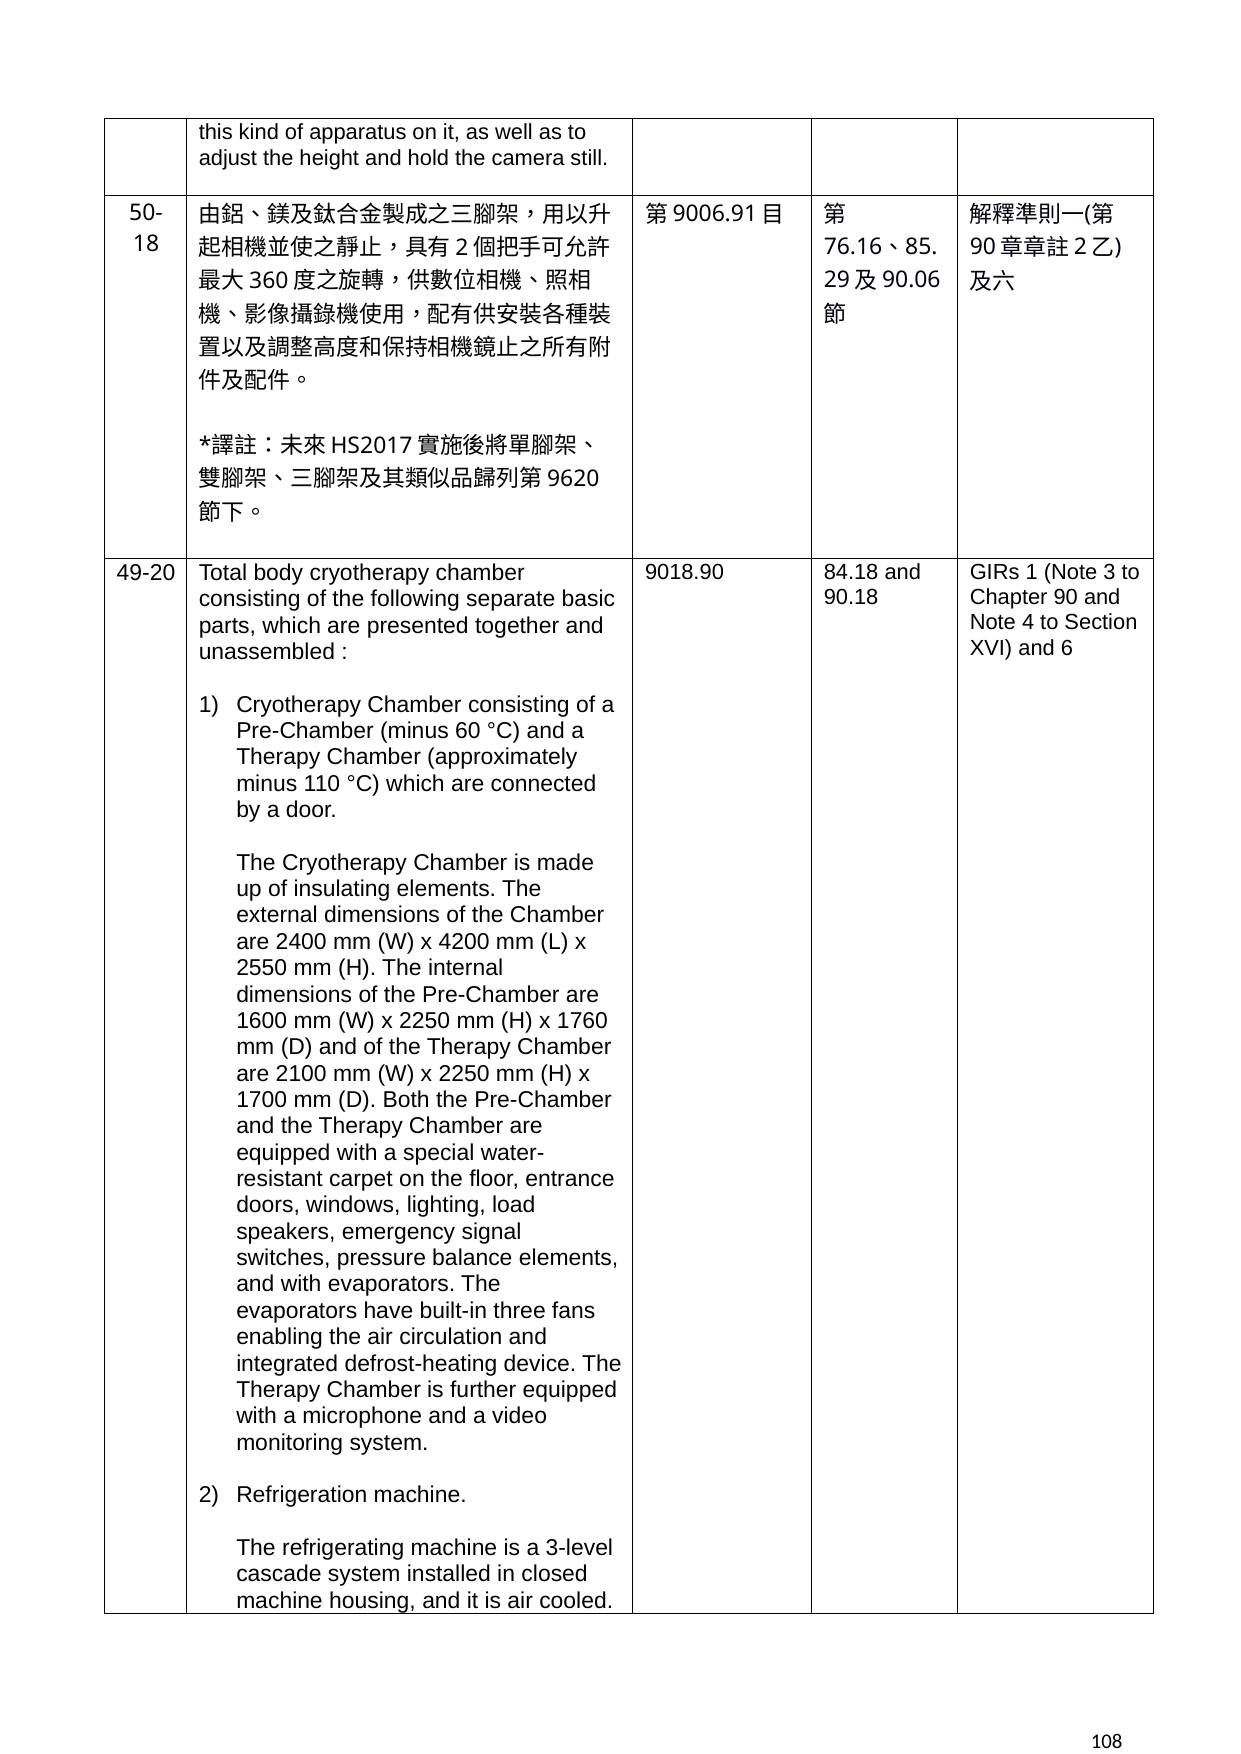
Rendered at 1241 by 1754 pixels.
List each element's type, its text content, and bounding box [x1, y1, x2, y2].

table_cell 第76.16、85.29及90.06節 [812, 196, 957, 558]
table_cell 9018.90 [633, 559, 811, 1613]
table_cell 49-20 [105, 559, 186, 1613]
table_cell [633, 119, 811, 195]
table_cell [812, 119, 957, 195]
table_cell this kind of apparatus on it, as well as to adjust the height and hold the camera still. [187, 119, 632, 195]
table_cell 50-18 [105, 196, 186, 558]
table_cell 第9006.91目 [633, 196, 811, 558]
table_cell 由鋁、鎂及鈦合金製成之三腳架，用以升起相機並使之靜止，具有2個把手可允許最大360度之旋轉，供數位相機、照相機、影像攝錄機使用，配有供安裝各種裝置以及調整高度和保持相機鏡止之所有附件及配件。 *譯註：未來HS2017實施後將單腳架、雙腳架、三腳架及其類似品歸列第9620節下。 [187, 196, 632, 558]
table_cell [958, 119, 1153, 195]
table_cell 84.18 and 90.18 [812, 559, 957, 1613]
table_cell GIRs 1 (Note 3 to Chapter 90 and Note 4 to Section XVI) and 6 [958, 559, 1153, 1613]
table_cell Total body cryotherapy chamber consisting of the following separate basic parts, which are presented together and unassembled : Cryotherapy Chamber consisting of a Pre-Chamber (minus 60 °C) and a Therapy Chamber (approximately minus 110 °C) which are connected by a door. The Cryotherapy Chamber is made up of insulating elements. The external dimensions of the Chamber are 2400 mm (W) x 4200 mm (L) x 2550 mm (H). The internal dimensions of the Pre-Chamber are 1600 mm (W) x 2250 mm (H) x 1760 mm (D) and of the Therapy Chamber are 2100 mm (W) x 2250 mm (H) x 1700 mm (D). Both the Pre-Chamber and the Therapy Chamber are equipped with a special water-resistant carpet on the floor, entrance doors, windows, lighting, load speakers, emergency signal switches, pressure balance elements, and with evaporators. The evaporators have built-in three fans enabling the air circulation and integrated defrost-heating device. The Therapy Chamber is further equipped with a microphone and a video monitoring system. Refrigeration machine. The refrigerating machine is a 3-level cascade system installed in closed machine housing, and it is air cooled. [187, 559, 632, 1613]
table_cell [105, 119, 186, 195]
table_cell 解釋準則一(第90章章註2乙)及六 [958, 196, 1153, 558]
